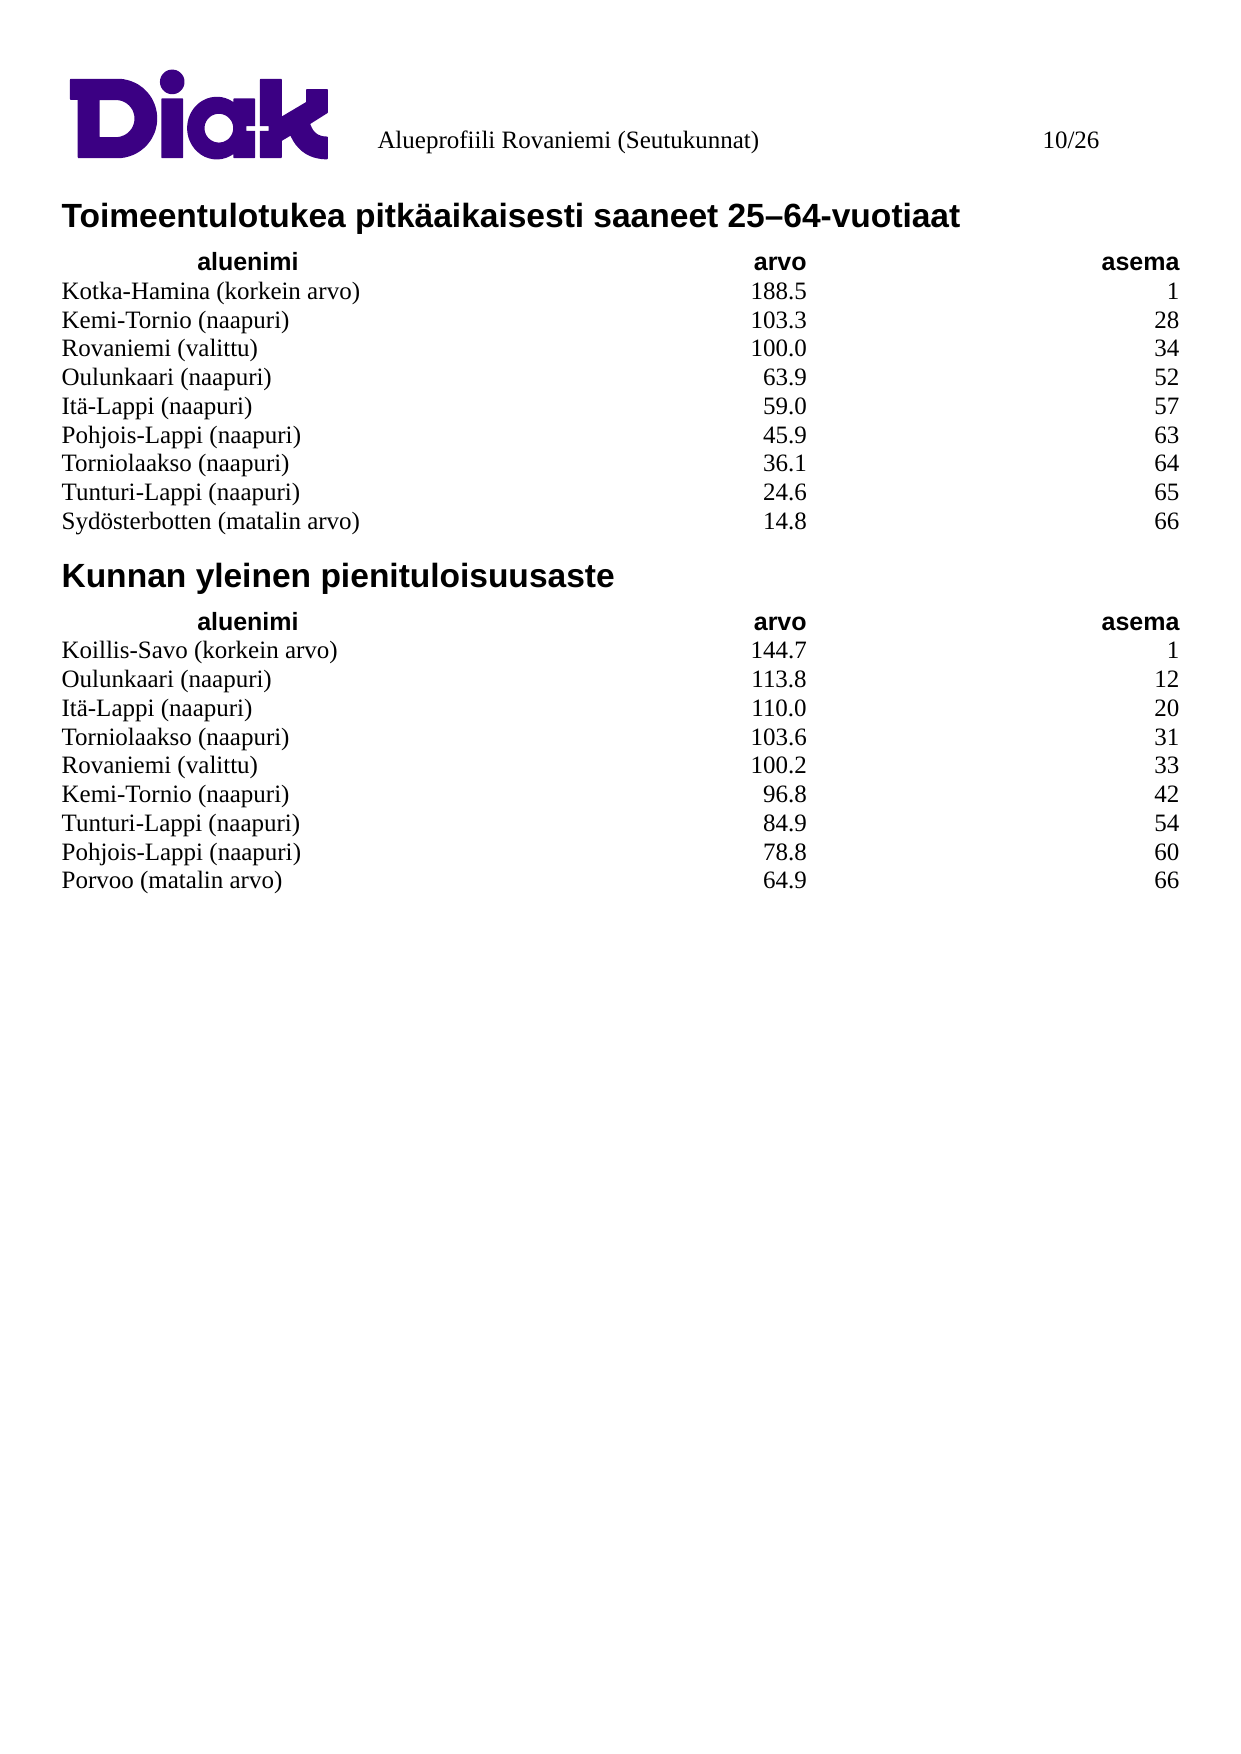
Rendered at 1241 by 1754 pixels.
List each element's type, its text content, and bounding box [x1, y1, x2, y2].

table_cell Pohjois-Lappi (naapuri) [61, 837, 434, 866]
table_cell 52 [806, 362, 1179, 391]
table_cell 113.8 [434, 664, 806, 693]
table_cell 188.5 [434, 276, 806, 305]
table_cell 24.6 [434, 477, 806, 506]
table_cell 60 [806, 837, 1179, 866]
table_cell Pohjois-Lappi (naapuri) [61, 420, 434, 448]
table_cell Rovaniemi (valittu) [61, 751, 434, 779]
subtitle Kunnan yleinen pienituloisuusaste [61, 556, 1179, 594]
table_cell Itä-Lappi (naapuri) [61, 693, 434, 722]
table_cell 20 [806, 693, 1179, 722]
table_cell 64 [806, 449, 1179, 477]
table_cell 33 [806, 751, 1179, 779]
table_cell Torniolaakso (naapuri) [61, 449, 434, 477]
table_cell 103.3 [434, 305, 806, 333]
table_cell 84.9 [434, 808, 806, 837]
table_cell 28 [806, 305, 1179, 333]
table_cell 1 [806, 636, 1179, 664]
table_header arvo [434, 247, 806, 276]
table_cell 31 [806, 722, 1179, 751]
table_header aluenimi [61, 607, 434, 636]
table_cell 54 [806, 808, 1179, 837]
table_cell 42 [806, 779, 1179, 808]
table_cell Sydösterbotten (matalin arvo) [61, 506, 434, 535]
table_cell 100.0 [434, 334, 806, 362]
table_cell 63 [806, 420, 1179, 448]
table_cell Tunturi-Lappi (naapuri) [61, 808, 434, 837]
table_cell Rovaniemi (valittu) [61, 334, 434, 362]
table_cell Kemi-Tornio (naapuri) [61, 305, 434, 333]
table_header asema [806, 247, 1179, 276]
table_cell 110.0 [434, 693, 806, 722]
subtitle Toimeentulotukea pitkäaikaisesti saaneet 25–64-vuotiaat [61, 196, 1179, 235]
table_cell 34 [806, 334, 1179, 362]
table_header asema [806, 607, 1179, 636]
table_cell 45.9 [434, 420, 806, 448]
table_cell Kotka-Hamina (korkein arvo) [61, 276, 434, 305]
table_cell 1 [806, 276, 1179, 305]
table_cell Itä-Lappi (naapuri) [61, 391, 434, 420]
table_cell 144.7 [434, 636, 806, 664]
table_cell Porvoo (matalin arvo) [61, 866, 434, 894]
table_cell 96.8 [434, 779, 806, 808]
table_cell Oulunkaari (naapuri) [61, 362, 434, 391]
table_header aluenimi [61, 247, 434, 276]
table_cell Koillis-Savo (korkein arvo) [61, 636, 434, 664]
table_header arvo [434, 607, 806, 636]
table_cell 63.9 [434, 362, 806, 391]
table_cell 64.9 [434, 866, 806, 894]
table_cell 103.6 [434, 722, 806, 751]
table_cell 100.2 [434, 751, 806, 779]
table_cell 59.0 [434, 391, 806, 420]
table_cell Kemi-Tornio (naapuri) [61, 779, 434, 808]
table_cell 66 [806, 506, 1179, 535]
table_cell 57 [806, 391, 1179, 420]
table_cell 12 [806, 664, 1179, 693]
table_cell 78.8 [434, 837, 806, 866]
table_cell Oulunkaari (naapuri) [61, 664, 434, 693]
table_cell 14.8 [434, 506, 806, 535]
table_cell 65 [806, 477, 1179, 506]
table_cell Torniolaakso (naapuri) [61, 722, 434, 751]
table_cell Tunturi-Lappi (naapuri) [61, 477, 434, 506]
table_cell 36.1 [434, 449, 806, 477]
table_cell 66 [806, 866, 1179, 894]
